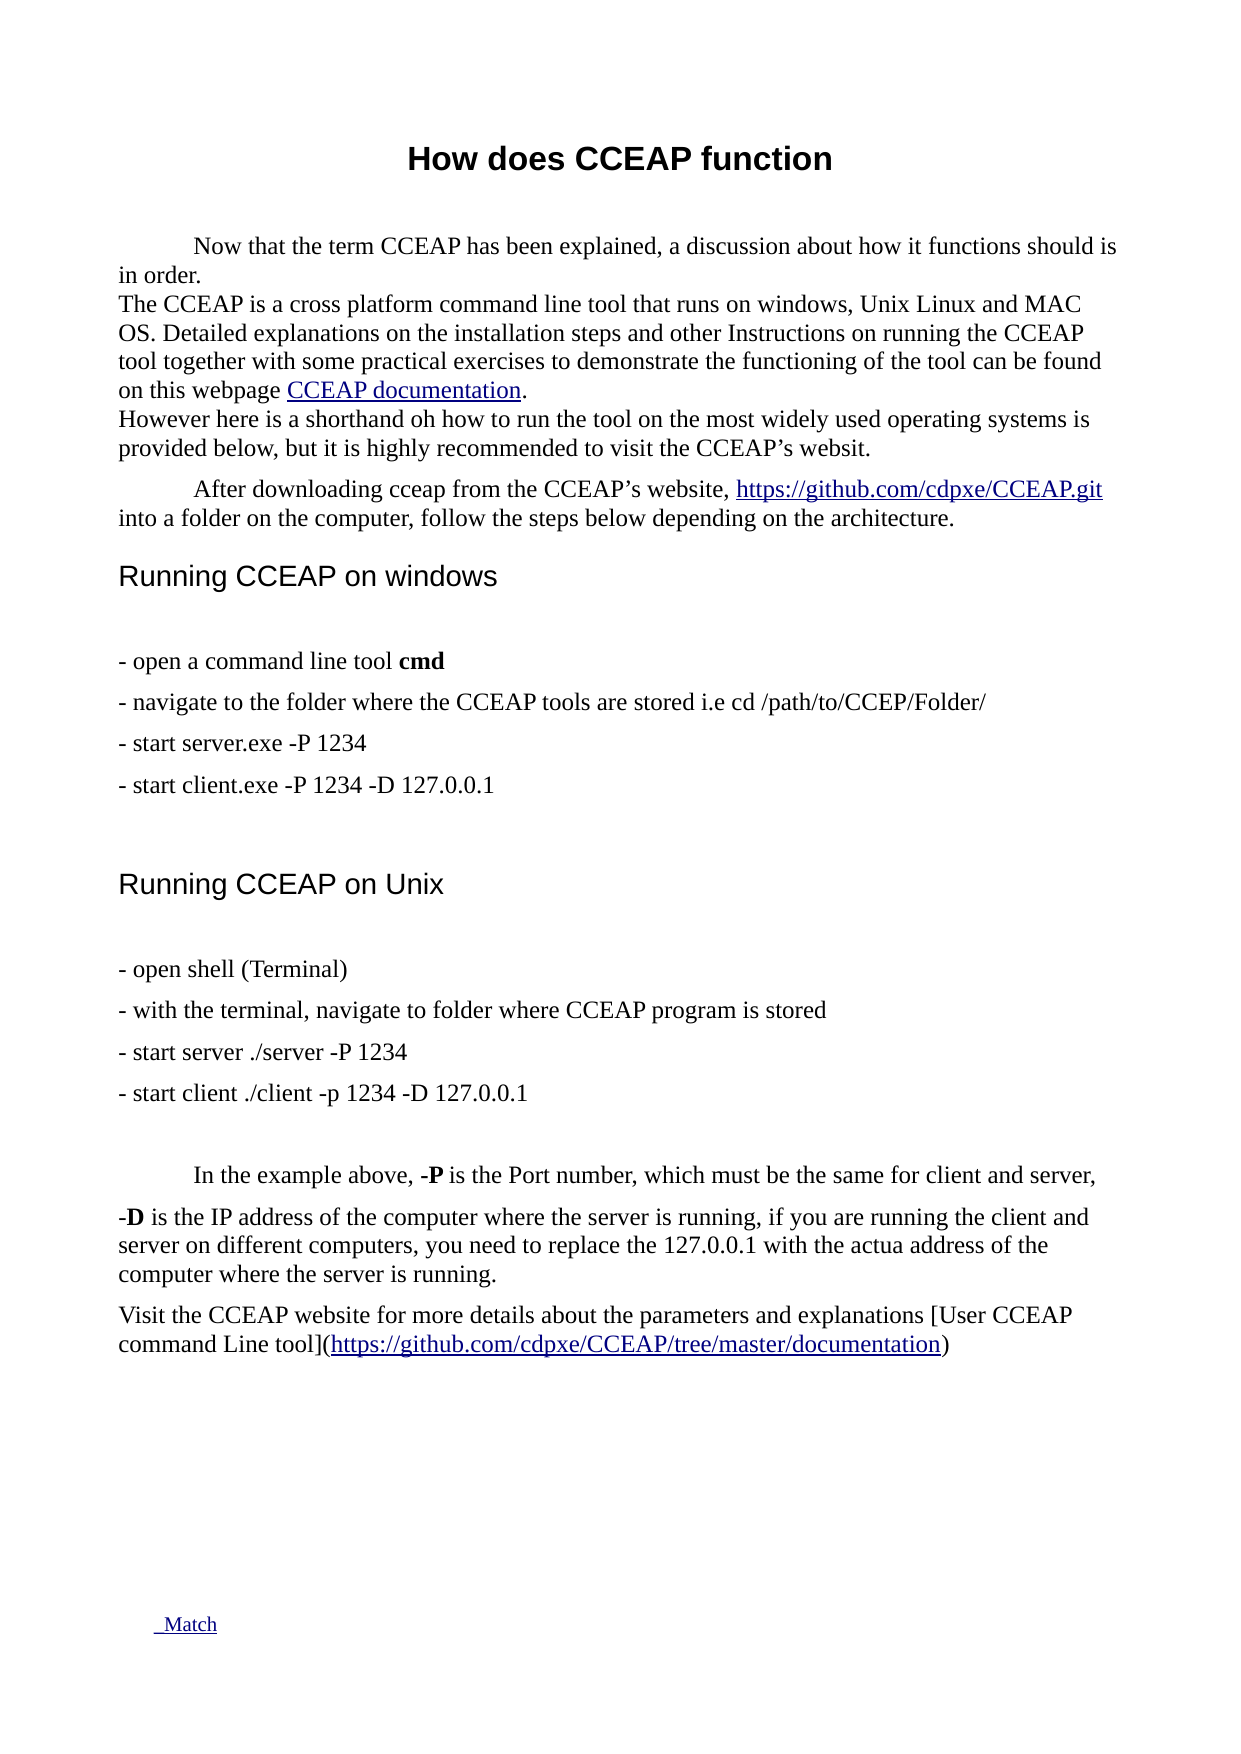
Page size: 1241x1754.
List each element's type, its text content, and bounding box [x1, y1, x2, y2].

text - start client ./client -p 1234 -D 127.0.0.1 [118, 1078, 1122, 1107]
text In the example above, -P is the Port number, which must be the same for client and server, [118, 1161, 1122, 1189]
text - start client.exe -P 1234 -D 127.0.0.1 [118, 770, 1122, 798]
text Now that the term CCEAP has been explained, a discussion about how it functions should is in order. The CCEAP is a cross platform command line tool that runs on windows, Unix Linux and MAC OS. Detailed explanations on the installation steps and other Instructions on running the CCEAP tool together with some practical exercises to demonstrate the functioning of the tool can be found on this webpage CCEAP documentation. However here is a shorthand oh how to run the tool on the most widely used operating systems is provided below, but it is highly recommended to visit the CCEAP’s websit. [118, 231, 1122, 461]
text Visit the CCEAP website for more details about the parameters and explanations [User CCEAP command Line tool](https://github.com/cdpxe/CCEAP/tree/master/documentation) [118, 1301, 1122, 1358]
text - navigate to the folder where the CCEAP tools are stored i.e cd /path/to/CCEP/Folder/ [118, 687, 1122, 716]
subtitle Running CCEAP on windows [118, 558, 1122, 592]
text After downloading cceap from the CCEAP’s website, https://github.com/cdpxe/CCEAP.git into a folder on the computer, follow the steps below depending on the architecture. [118, 474, 1122, 531]
subtitle How does CCEAP function [118, 139, 1122, 178]
text - with the terminal, navigate to folder where CCEAP program is stored [118, 996, 1122, 1024]
text - start server ./server -P 1234 [118, 1037, 1122, 1066]
text - start server.exe -P 1234 [118, 728, 1122, 757]
text -D is the IP address of the computer where the server is running, if you are running the client and server on different computers, you need to replace the 127.0.0.1 with the actua address of the computer where the server is running. [118, 1202, 1122, 1288]
subtitle Running CCEAP on Unix [118, 867, 1122, 901]
text - open a command line tool cmd [118, 646, 1122, 675]
text _Match [118, 1612, 1122, 1636]
text - open shell (Terminal) [118, 954, 1122, 983]
